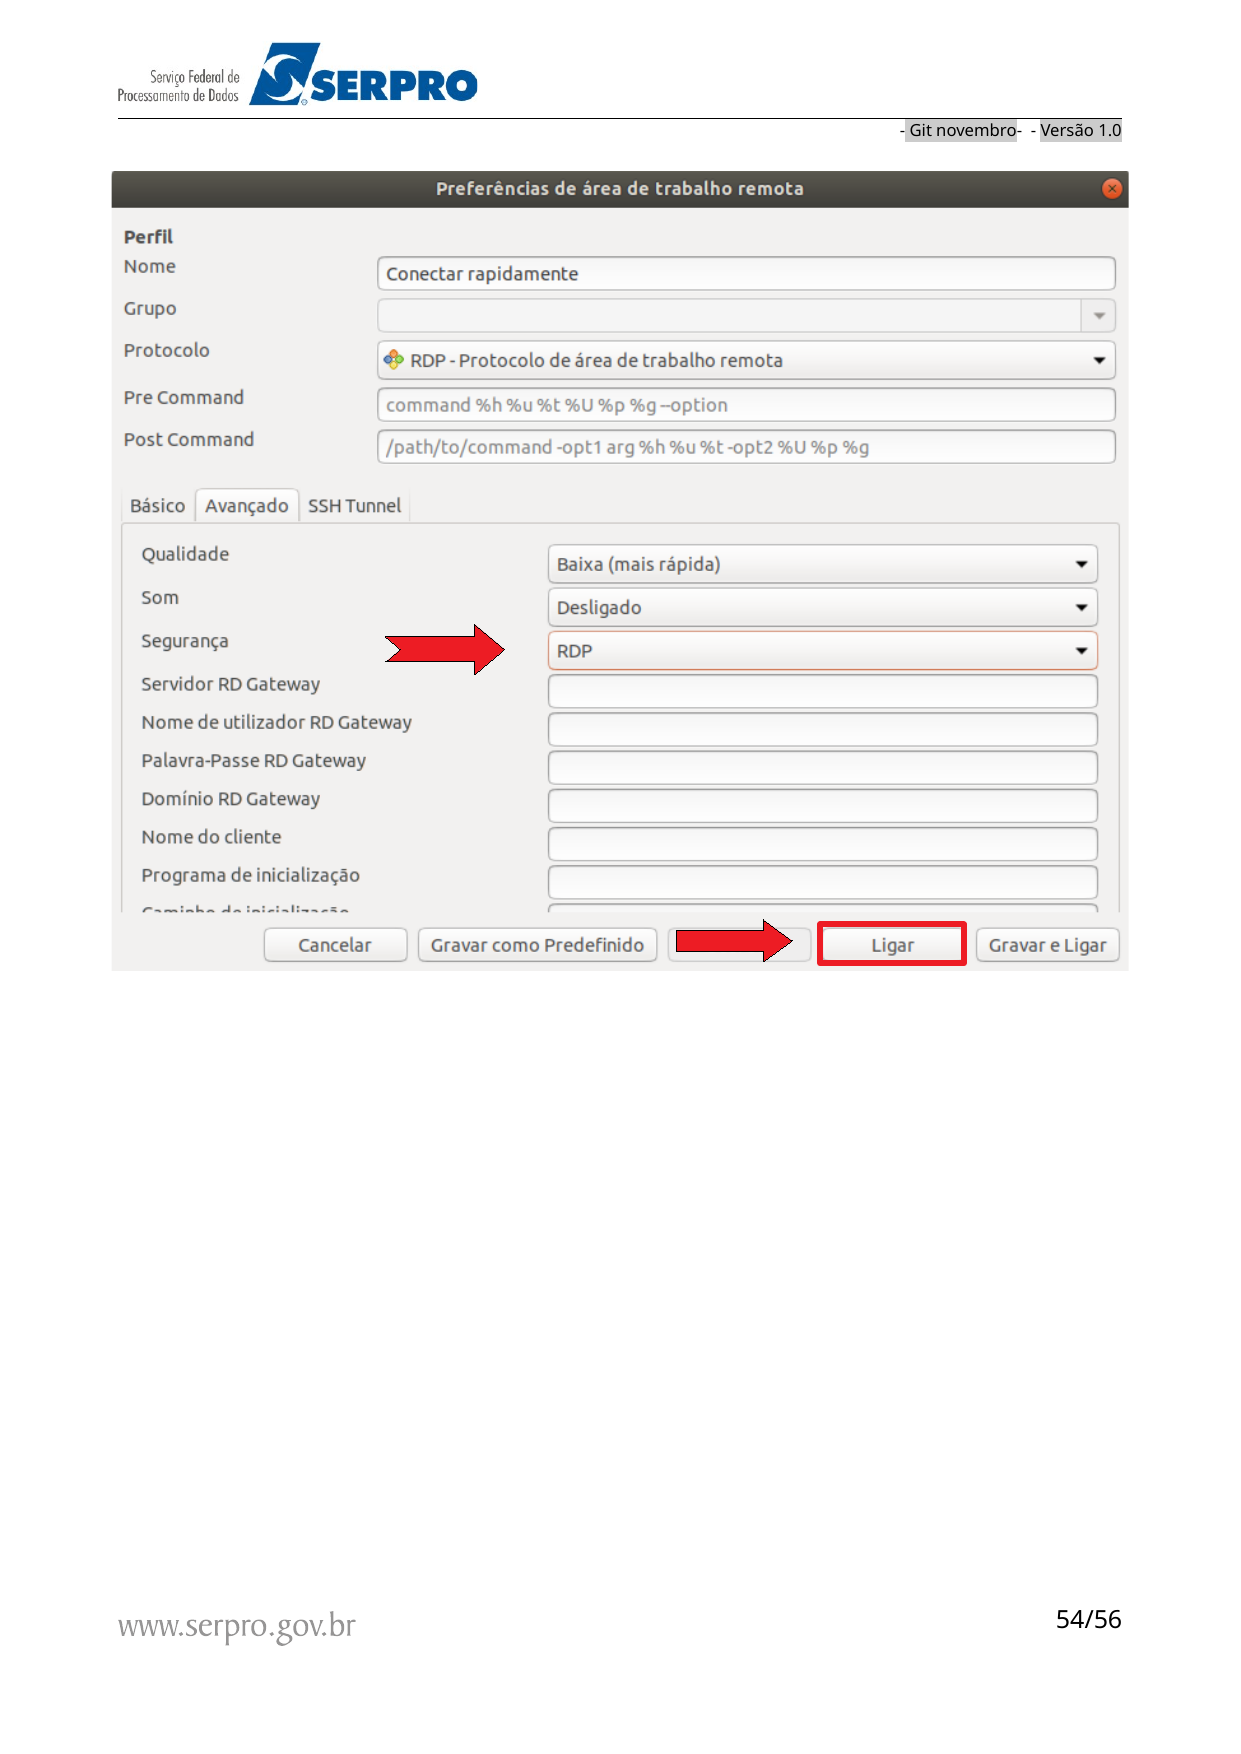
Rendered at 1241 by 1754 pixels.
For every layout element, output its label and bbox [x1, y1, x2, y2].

picture [118, 41, 478, 106]
picture [111, 171, 1129, 971]
